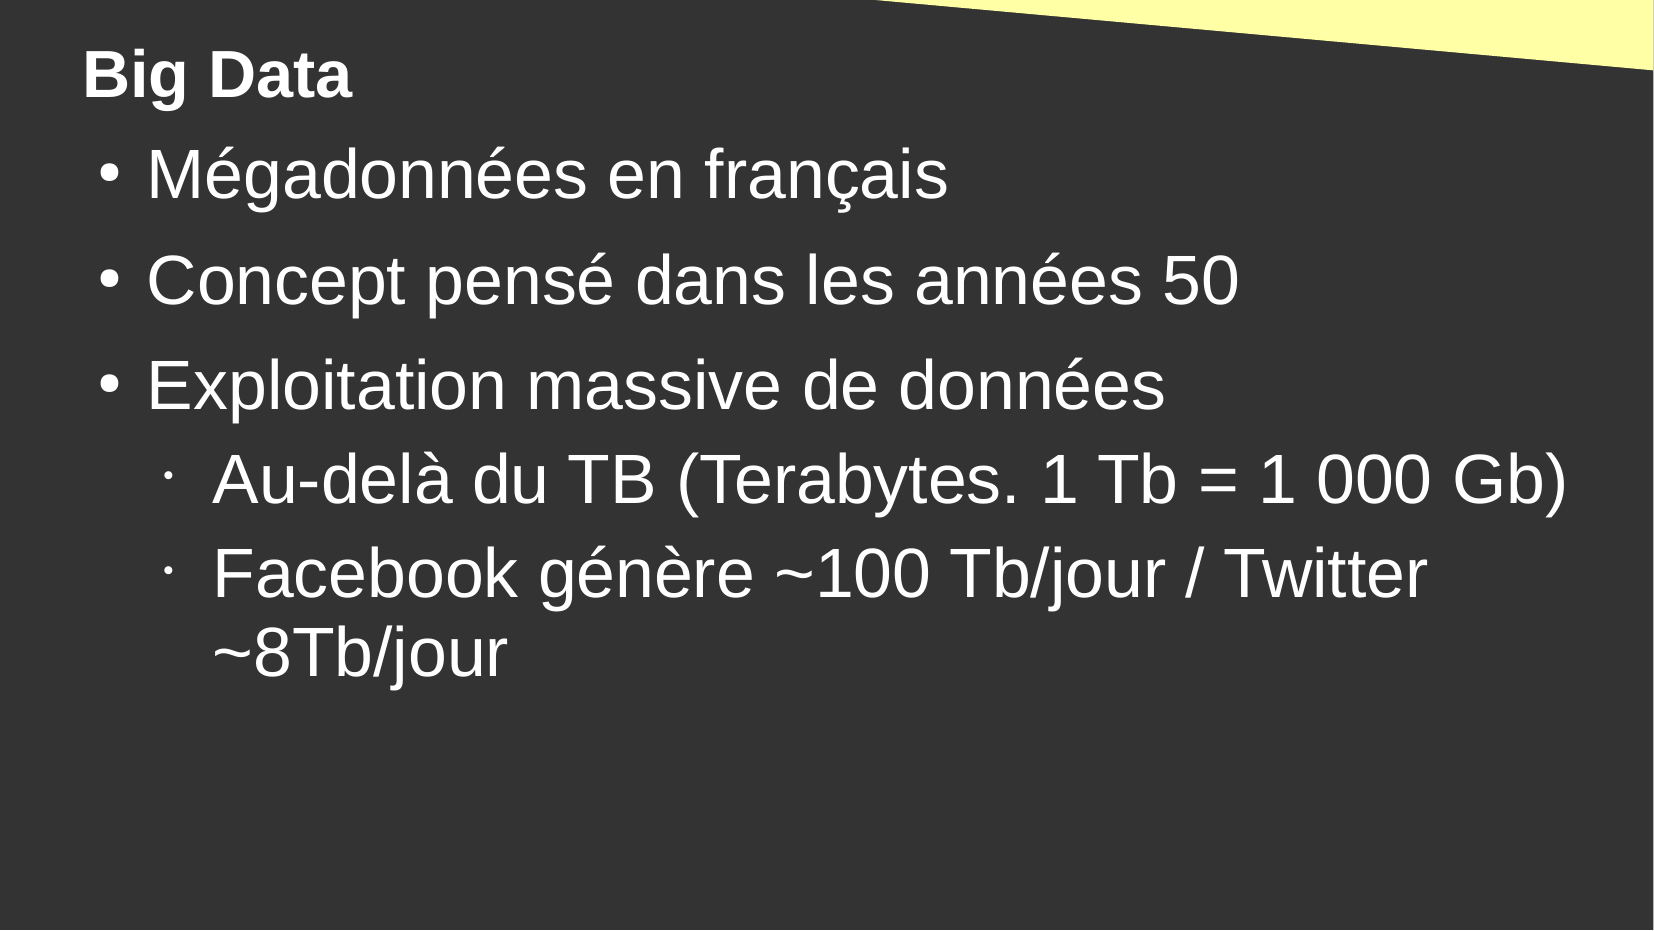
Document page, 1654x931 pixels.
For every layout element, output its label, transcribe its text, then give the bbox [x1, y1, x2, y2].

title Big Data [82, 37, 1571, 114]
list Mégadonnées en français Concept pensé dans les années 50 Exploitation massive de données Au-delà du TB (Terabytes. 1 Tb = 1 000 Gb) Facebook génère ~100 Tb/jour / Twitter ~8Tb/jour [80, 135, 1620, 697]
text_box [875, 0, 1654, 71]
